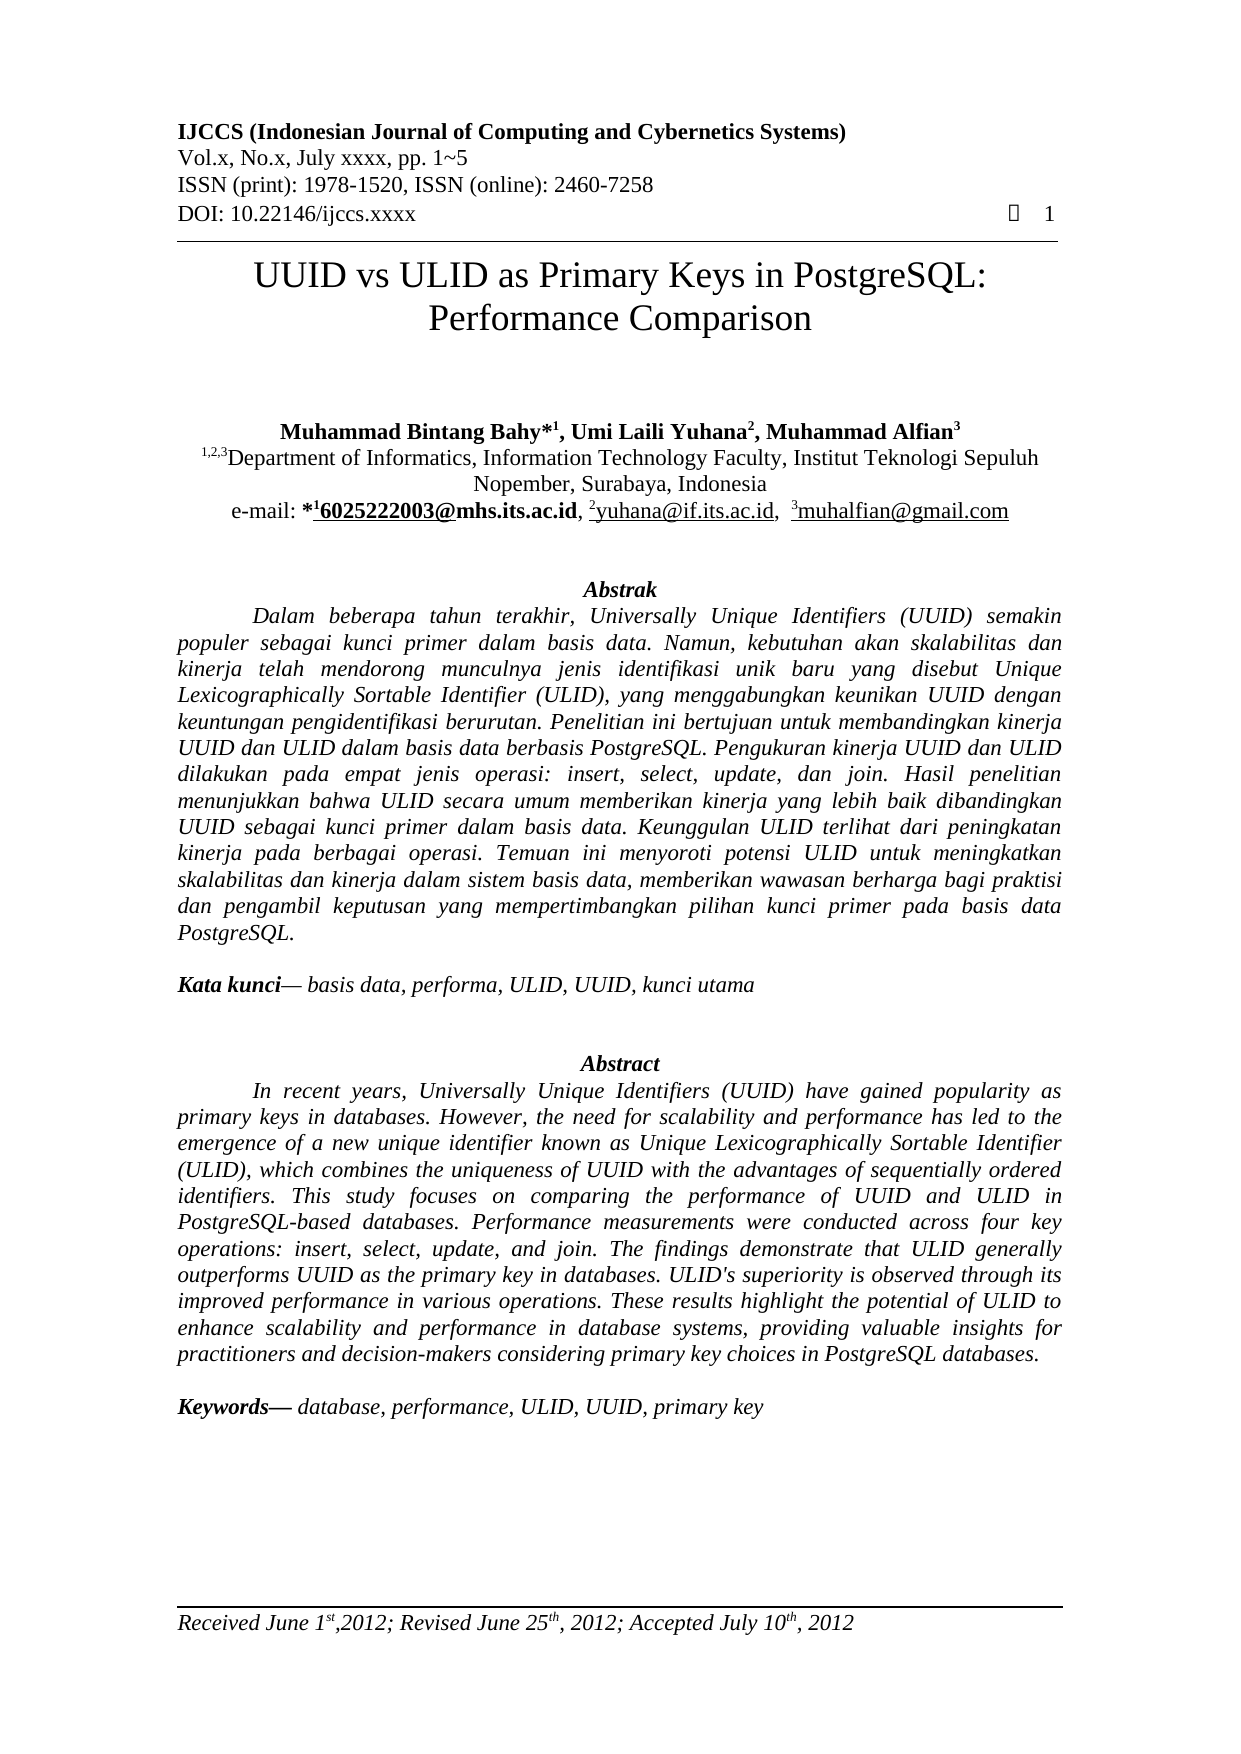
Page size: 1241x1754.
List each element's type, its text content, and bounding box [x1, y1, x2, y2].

text Kata kunci— basis data, performa, ULID, UUID, kunci utama [177, 971, 1063, 998]
text Abstract [177, 1050, 1063, 1077]
text Keywords— database, performance, ULID, UUID, primary key [177, 1393, 1063, 1419]
text Dalam beberapa tahun terakhir, Universally Unique Identifiers (UUID) semakin populer sebagai kunci primer dalam basis data. Namun, kebutuhan akan skalabilitas dan kinerja telah mendorong munculnya jenis identifikasi unik baru yang disebut Unique Lexicographically Sortable Identifier (ULID), yang menggabungkan keunikan UUID dengan keuntungan pengidentifikasi berurutan. Penelitian ini bertujuan untuk membandingkan kinerja UUID dan ULID dalam basis data berbasis PostgreSQL. Pengukuran kinerja UUID dan ULID dilakukan pada empat jenis operasi: insert, select, update, dan join. Hasil penelitian menunjukkan bahwa ULID secara umum memberikan kinerja yang lebih baik dibandingkan UUID sebagai kunci primer dalam basis data. Keunggulan ULID terlihat dari peningkatan kinerja pada berbagai operasi. Temuan ini menyoroti potensi ULID untuk meningkatkan skalabilitas dan kinerja dalam sistem basis data, memberikan wawasan berharga bagi praktisi dan pengambil keputusan yang mempertimbangkan pilihan kunci primer pada basis data PostgreSQL. [177, 602, 1063, 945]
text Muhammad Bintang Bahy*1, Umi Laili Yuhana2, Muhammad Alfian3 [177, 418, 1063, 444]
text In recent years, Universally Unique Identifiers (UUID) have gained popularity as primary keys in databases. However, the need for scalability and performance has led to the emergence of a new unique identifier known as Unique Lexicographically Sortable Identifier (ULID), which combines the uniqueness of UUID with the advantages of sequentially ordered identifiers. This study focuses on comparing the performance of UUID and ULID in PostgreSQL-based databases. Performance measurements were conducted across four key operations: insert, select, update, and join. The findings demonstrate that ULID generally outperforms UUID as the primary key in databases. ULID's superiority is observed through its improved performance in various operations. These results highlight the potential of ULID to enhance scalability and performance in database systems, providing valuable insights for practitioners and decision-makers considering primary key choices in PostgreSQL databases. [177, 1077, 1063, 1367]
text Abstrak [177, 576, 1063, 602]
subtitle UUID vs ULID as Primary Keys in PostgreSQL: Performance Comparison [177, 252, 1063, 339]
text e-mail: *16025222003@mhs.its.ac.id, 2yuhana@if.its.ac.id, 3muhalfian@gmail.com [177, 497, 1063, 523]
text 1,2,3Department of Informatics, Information Technology Faculty, Institut Teknologi Sepuluh Nopember, Surabaya, Indonesia [177, 444, 1063, 497]
